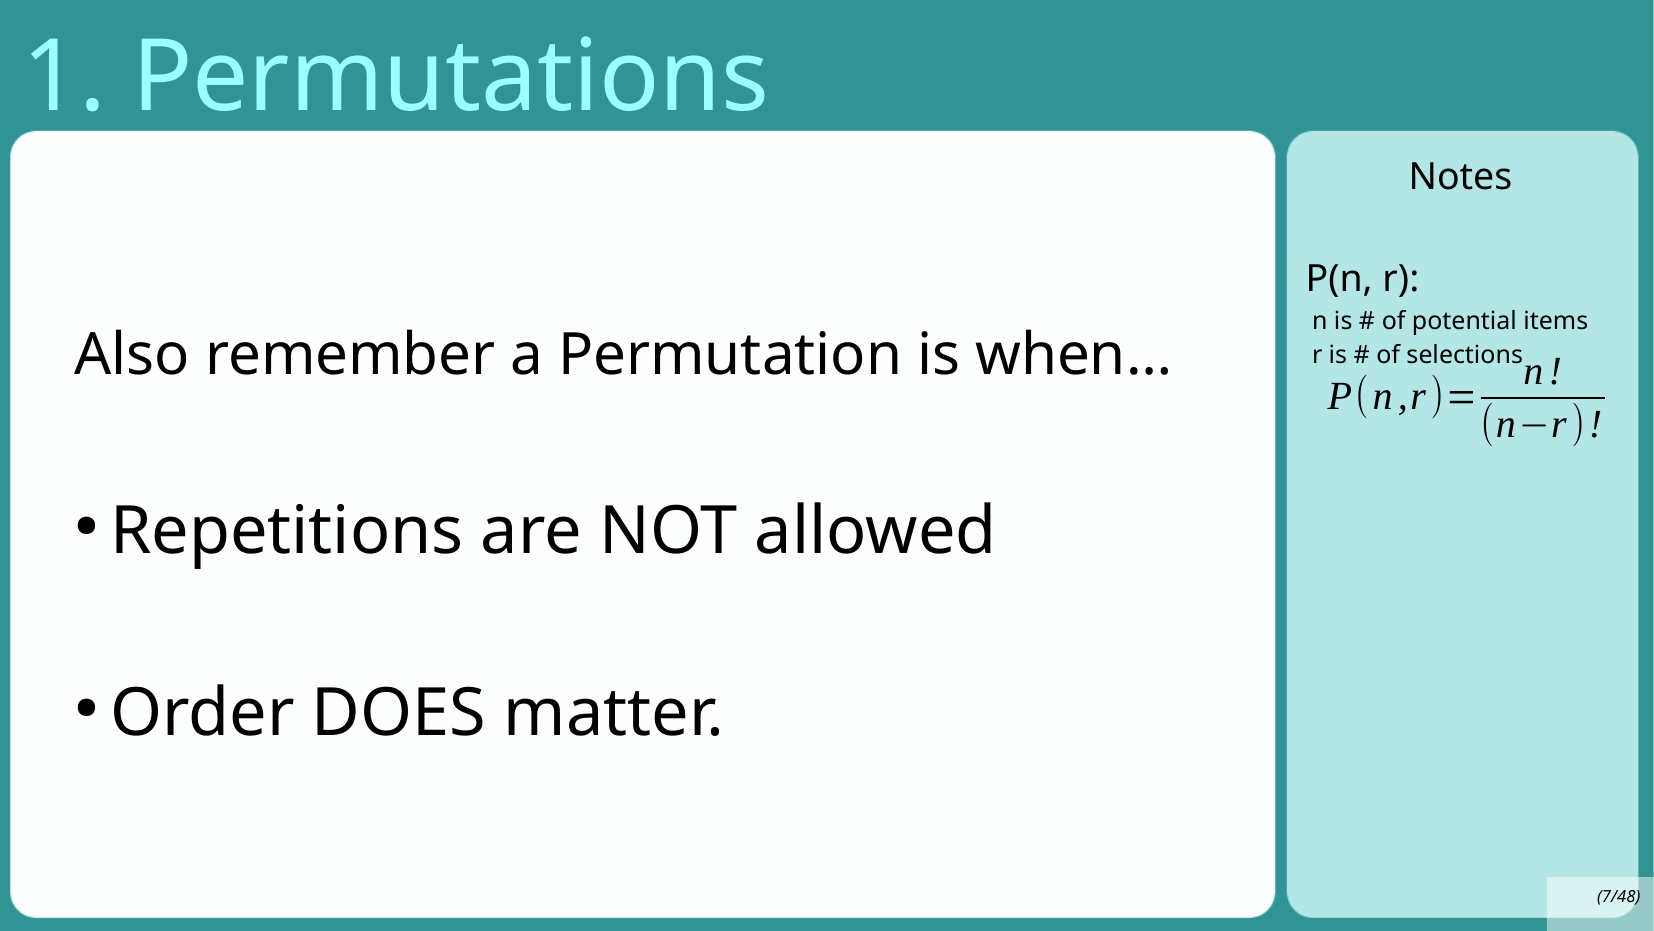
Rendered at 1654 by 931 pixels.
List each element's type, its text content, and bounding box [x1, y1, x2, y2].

text_box Also remember a Permutation is when… Repetitions are NOT allowed Order DOES matter. [74, 312, 1244, 709]
title 1. Permutations [22, 13, 1511, 130]
text_box (<number>/48) [1546, 877, 1654, 931]
chart [1314, 349, 1615, 449]
picture [0, 0, 1654, 931]
text_box Notes P(n, r): n is # of potential items r is # of selections [1290, 141, 1631, 661]
